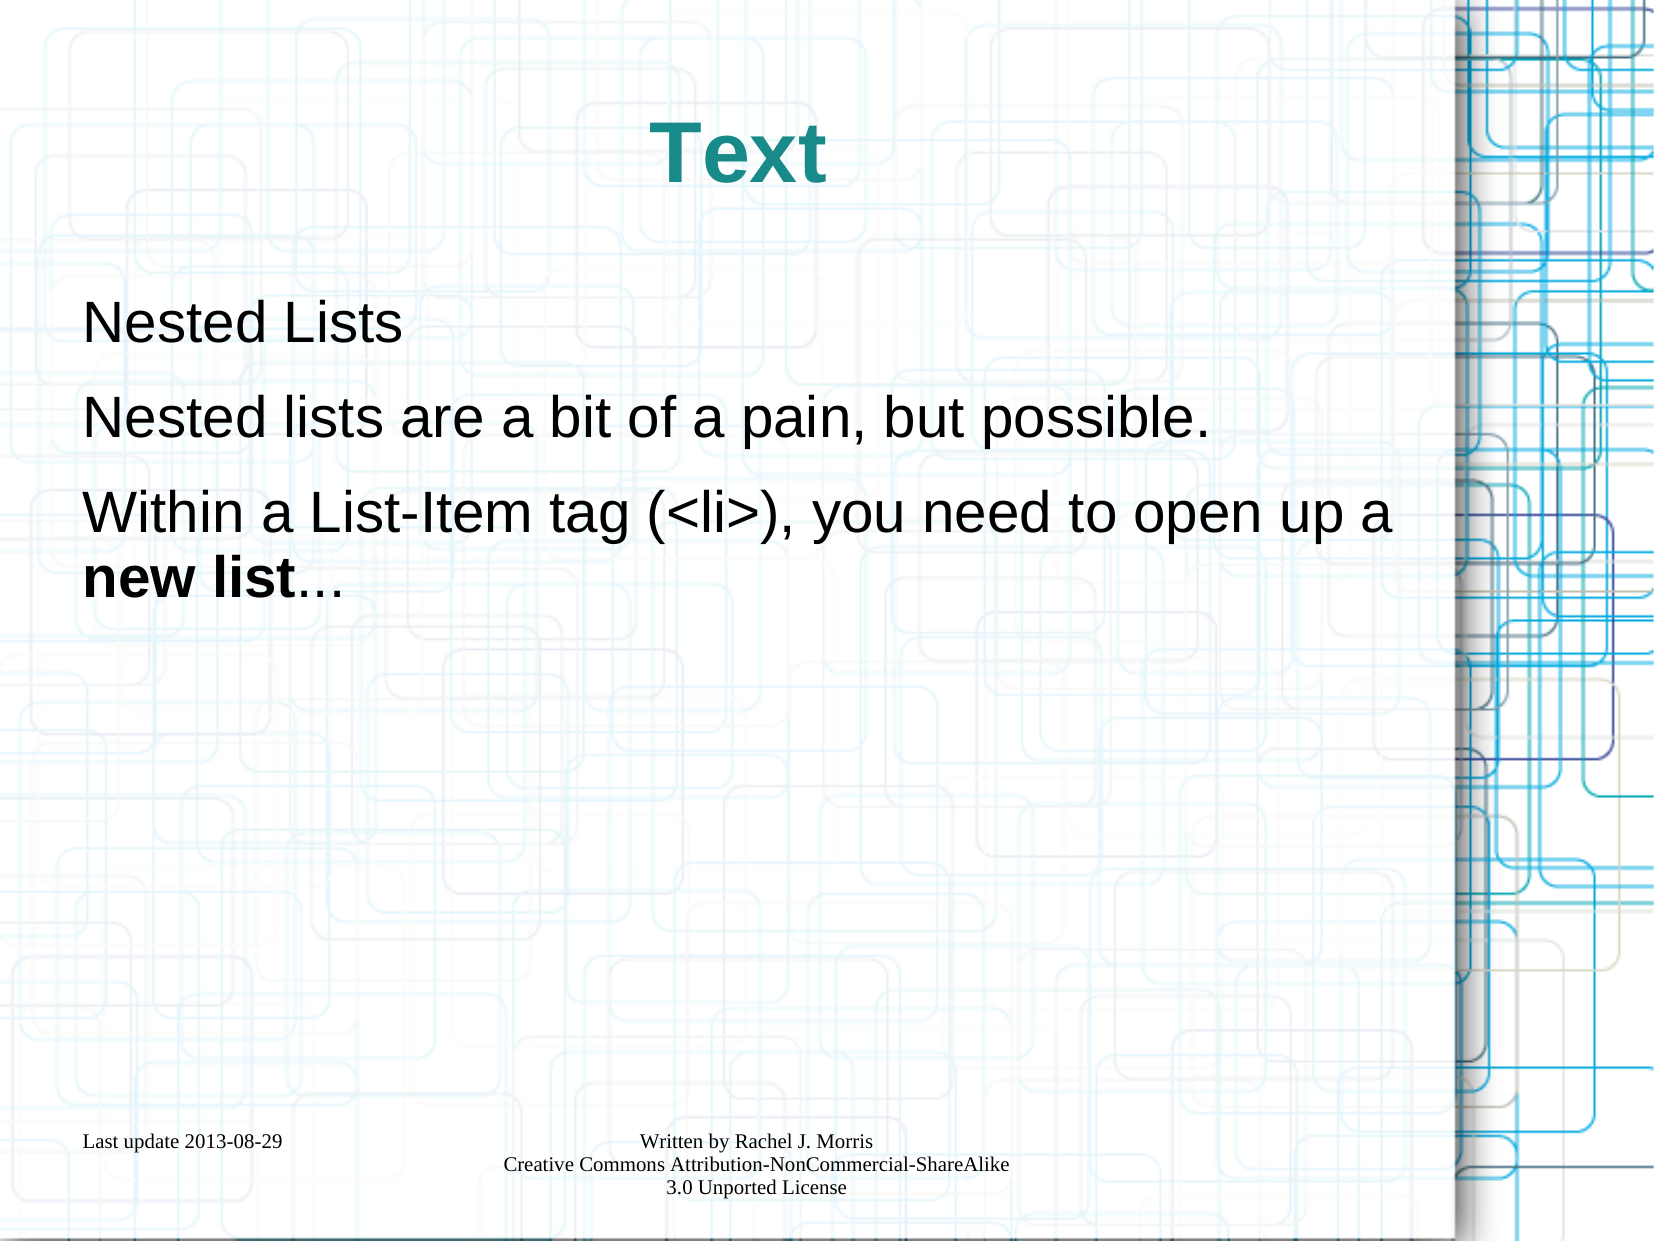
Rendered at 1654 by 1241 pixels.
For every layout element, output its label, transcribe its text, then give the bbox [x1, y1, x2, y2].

list Nested Lists Nested lists are a bit of a pain, but possible. Within a List-Item tag (<li>), you need to open up a new list... [82, 290, 1418, 1010]
title Text [59, 49, 1418, 257]
picture [0, 0, 1654, 1241]
